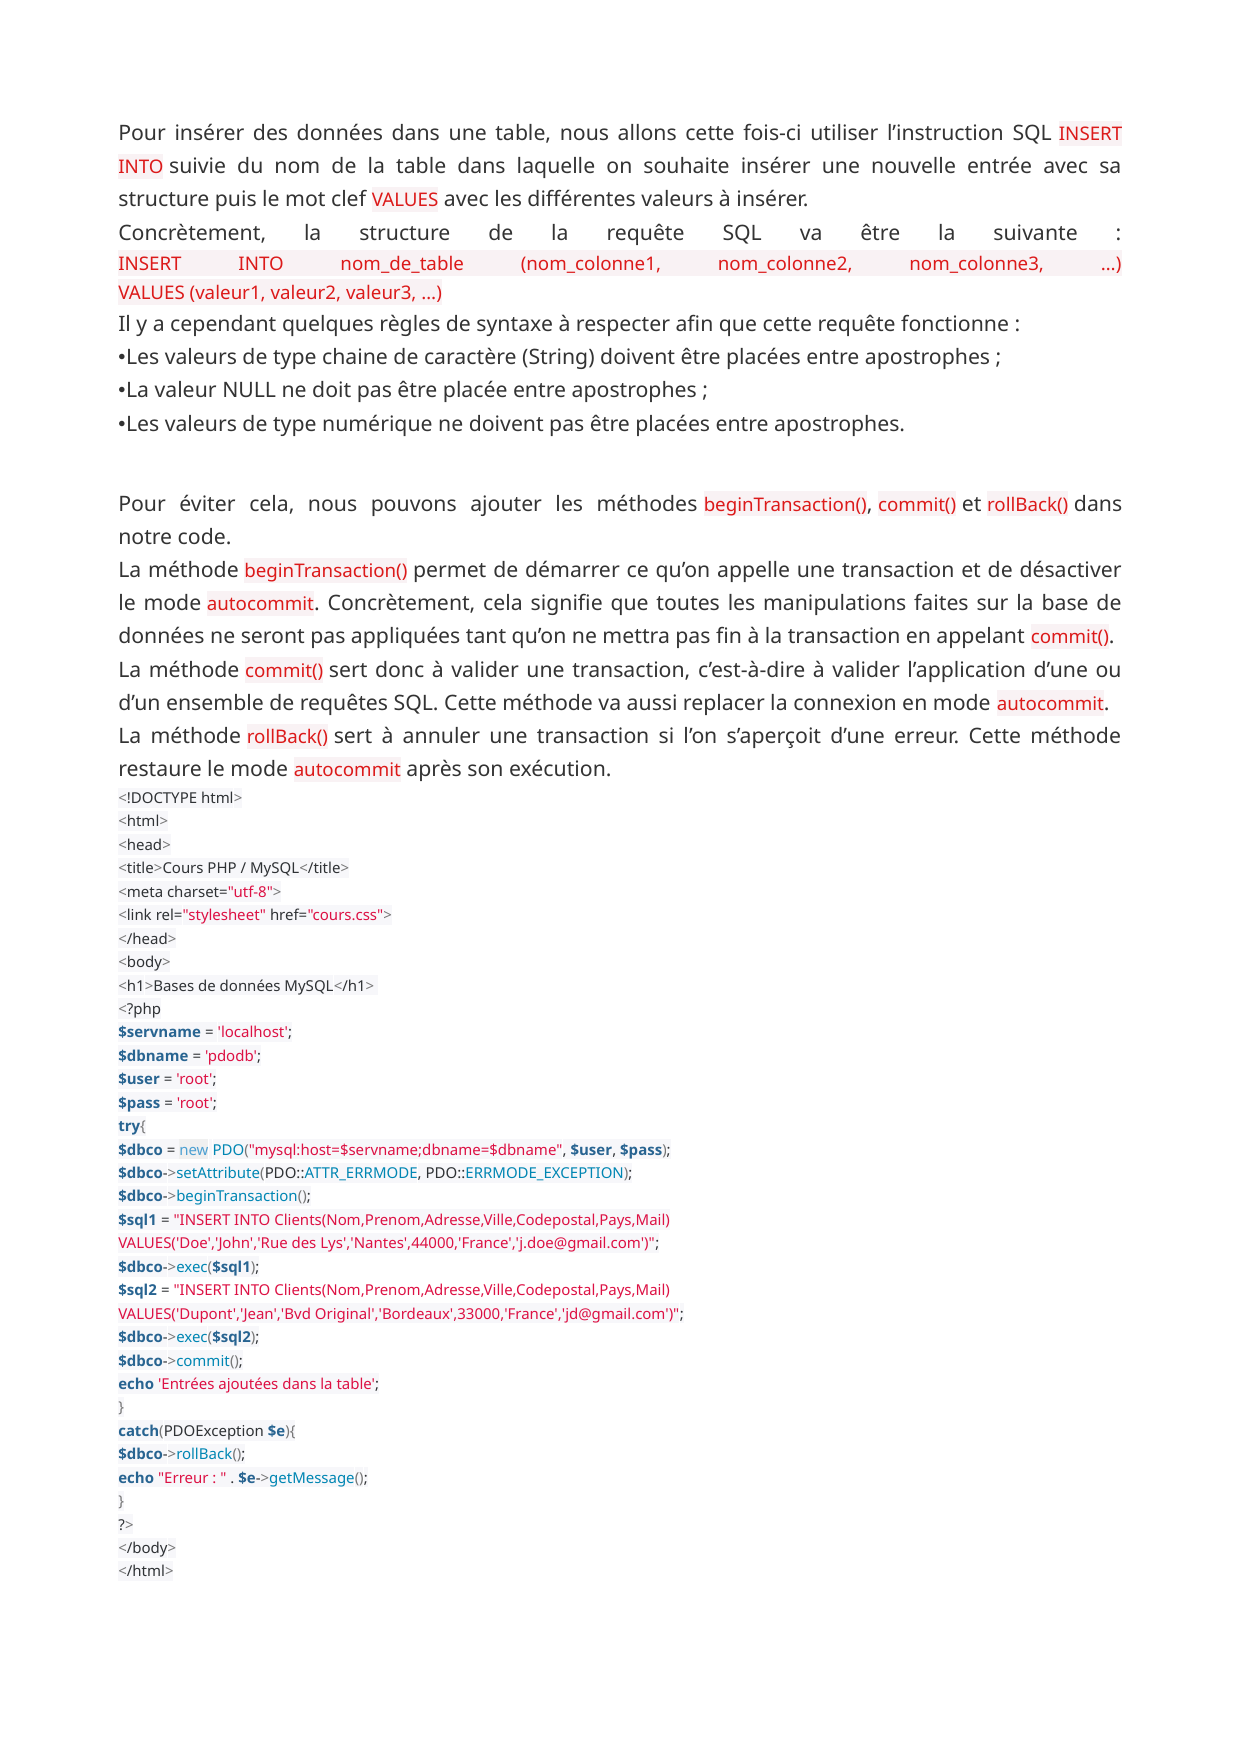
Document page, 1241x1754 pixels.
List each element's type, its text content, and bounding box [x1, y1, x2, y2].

picture [216, 1190, 224, 1201]
text $dbco->exec($sql1); [118, 1256, 1122, 1277]
text $servname = 'localhost'; [118, 1022, 1122, 1042]
picture [570, 1167, 576, 1178]
text } [118, 1397, 1122, 1417]
list Les valeurs de type numérique ne doivent pas être placées entre apostrophes. [118, 408, 1122, 437]
text La méthode commit() sert donc à valider une transaction, c’est-à-dire à valider l’application d’une ou d’un ensemble de requêtes SQL. Cette méthode va aussi replacer la connexion en mode autocommit. [118, 654, 1122, 717]
text Il y a cependant quelques règles de syntaxe à respecter afin que cette requête fonctionne : [118, 308, 1122, 337]
text $dbname = 'pdodb'; [118, 1045, 1122, 1066]
picture [484, 1167, 488, 1178]
text La méthode beginTransaction() permet de démarrer ce qu’on appelle une transaction et de désactiver le mode autocommit. Concrètement, cela signifie que toutes les manipulations faites sur la base de données ne seront pas appliquées tant qu’on ne mettra pas fin à la transaction en appelant commit(). [118, 555, 1122, 650]
text </html> [118, 1561, 1122, 1581]
text <!DOCTYPE html> [118, 787, 1122, 808]
text $sql2 = "INSERT INTO Clients(Nom,Prenom,Adresse,Ville,Codepostal,Pays,Mail) [118, 1279, 1122, 1300]
text La méthode rollBack() sert à annuler une transaction si l’on s’aperçoit d’une erreur. Cette méthode restaure le mode autocommit après son exécution. [118, 721, 1122, 783]
picture [474, 1167, 479, 1178]
text <?php [118, 998, 1122, 1019]
picture [313, 1167, 324, 1178]
text <body> [118, 951, 1122, 972]
text $dbco = new PDO("mysql:host=$servname;dbname=$dbname", $user, $pass); [118, 1139, 1122, 1159]
text </body> [118, 1537, 1122, 1558]
text <html> [118, 811, 1122, 831]
text $pass = 'root'; [118, 1092, 1122, 1112]
picture [346, 1167, 352, 1178]
text <h1>Bases de données MySQL</h1> [118, 975, 1122, 995]
text </head> [118, 928, 1122, 948]
text echo 'Entrées ajoutées dans la table'; [118, 1373, 1122, 1394]
picture [199, 1448, 205, 1459]
text echo "Erreur : " . $e->getMessage(); [118, 1467, 1122, 1487]
text try{ [118, 1116, 1122, 1136]
text $dbco->setAttribute(PDO::ATTR_ERRMODE, PDO::ERRMODE_EXCEPTION); [118, 1162, 1122, 1183]
list Les valeurs de type chaine de caractère (String) doivent être placées entre apostrophes ; [118, 342, 1122, 371]
text Pour éviter cela, nous pouvons ajouter les méthodes beginTransaction(), commit() et rollBack() dans notre code. [118, 488, 1122, 551]
text <meta charset="utf-8"> [118, 881, 1122, 902]
text <title>Cours PHP / MySQL</title> [118, 858, 1122, 878]
text $dbco->commit(); [118, 1350, 1122, 1370]
text ?> [118, 1514, 1122, 1534]
text $dbco->beginTransaction(); [118, 1186, 1122, 1206]
text $dbco->exec($sql2); [118, 1326, 1122, 1347]
text $sql1 = "INSERT INTO Clients(Nom,Prenom,Adresse,Ville,Codepostal,Pays,Mail) [118, 1209, 1122, 1230]
text VALUES('Doe','John','Rue des Lys','Nantes',44000,'France','j.doe@gmail.com')"; [118, 1233, 1122, 1253]
text <head> [118, 834, 1122, 855]
text <link rel="stylesheet" href="cours.css"> [118, 904, 1122, 925]
text Pour insérer des données dans une table, nous allons cette fois-ci utiliser l’instruction SQL INSERT INTO suivie du nom de la table dans laquelle on souhaite insérer une nouvelle entrée avec sa structure puis le mot clef VALUES avec les différentes valeurs à insérer. [118, 118, 1122, 213]
list La valeur NULL ne doit pas être placée entre apostrophes ; [118, 375, 1122, 404]
text $dbco->rollBack(); [118, 1444, 1122, 1464]
text Concrètement, la structure de la requête SQL va être la suivante : INSERT INTO nom_de_table (nom_colonne1, nom_colonne2, nom_colonne3, …) VALUES (valeur1, valeur2, valeur3, …) [118, 217, 1122, 305]
text VALUES('Dupont','Jean','Bvd Original','Bordeaux',33000,'France','jd@gmail.com')"; [118, 1303, 1122, 1323]
text catch(PDOException $e){ [118, 1420, 1122, 1441]
text } [118, 1491, 1122, 1511]
picture [330, 1167, 335, 1178]
text $user = 'root'; [118, 1069, 1122, 1089]
